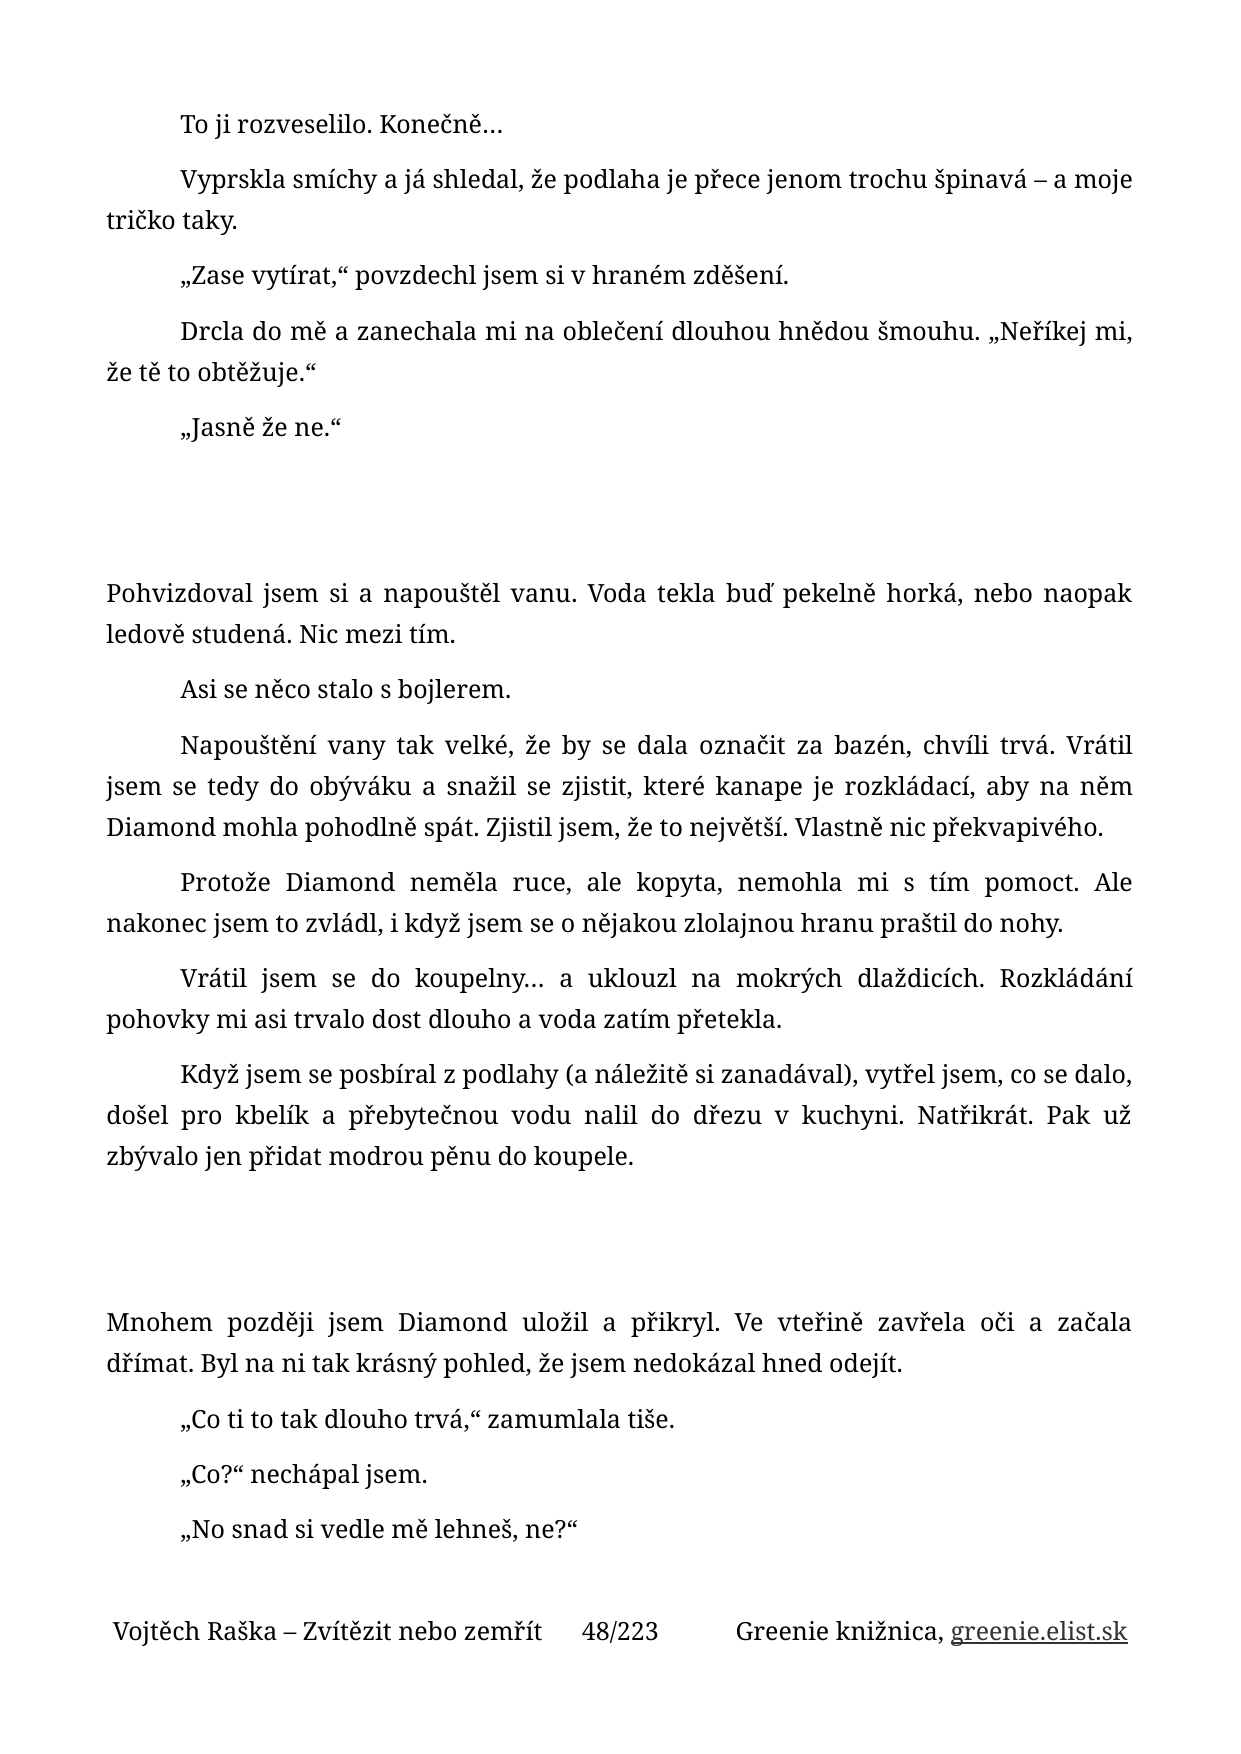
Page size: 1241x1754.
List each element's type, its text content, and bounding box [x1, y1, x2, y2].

text Vyprskla smíchy a já shledal, že podlaha je přece jenom trochu špinavá – a moje tričko taky. [106, 162, 1134, 237]
text „Co?“ nechápal jsem. [106, 1457, 1134, 1491]
text Asi se něco stalo s bojlerem. [106, 672, 1134, 706]
text Když jsem se posbíral z podlahy (a náležitě si zanadával), vytřel jsem, co se dalo, došel pro kbelík a přebytečnou vodu nalil do dřezu v kuchyni. Natřikrát. Pak už zbývalo jen přidat modrou pěnu do koupele. [106, 1057, 1134, 1173]
text „No snad si vedle mě lehneš, ne?“ [106, 1512, 1134, 1546]
text To ji rozveselilo. Konečně… [106, 106, 1134, 140]
text „Co ti to tak dlouho trvá,“ zamumlala tiše. [106, 1401, 1134, 1435]
text Vrátil jsem se do koupelny… a uklouzl na mokrých dlaždicích. Rozkládání pohovky mi asi trvalo dost dlouho a voda zatím přetekla. [106, 961, 1134, 1036]
text Drcla do mě a zanechala mi na oblečení dlouhou hnědou šmouhu. „Neříkej mi, že tě to obtěžuje.“ [106, 313, 1134, 388]
text Napouštění vany tak velké, že by se dala označit za bazén, chvíli trvá. Vrátil jsem se tedy do obýváku a snažil se zjistit, které kanape je rozkládací, aby na něm Diamond mohla pohodlně spát. Zjistil jsem, že to největší. Vlastně nic překvapivého. [106, 727, 1134, 843]
text Protože Diamond neměla ruce, ale kopyta, nemohla mi s tím pomoct. Ale nakonec jsem to zvládl, i když jsem se o nějakou zlolajnou hranu praštil do nohy. [106, 864, 1134, 939]
text „Jasně že ne.“ [106, 409, 1134, 444]
text „Zase vytírat,“ povzdechl jsem si v hraném zděšení. [106, 258, 1134, 292]
text Pohvizdoval jsem si a napouštěl vanu. Voda tekla buď pekelně horká, nebo naopak ledově studená. Nic mezi tím. [106, 576, 1134, 651]
text Mnohem později jsem Diamond uložil a přikryl. Ve vteřině zavřela oči a začala dřímat. Byl na ni tak krásný pohled, že jsem nedokázal hned odejít. [106, 1305, 1134, 1380]
